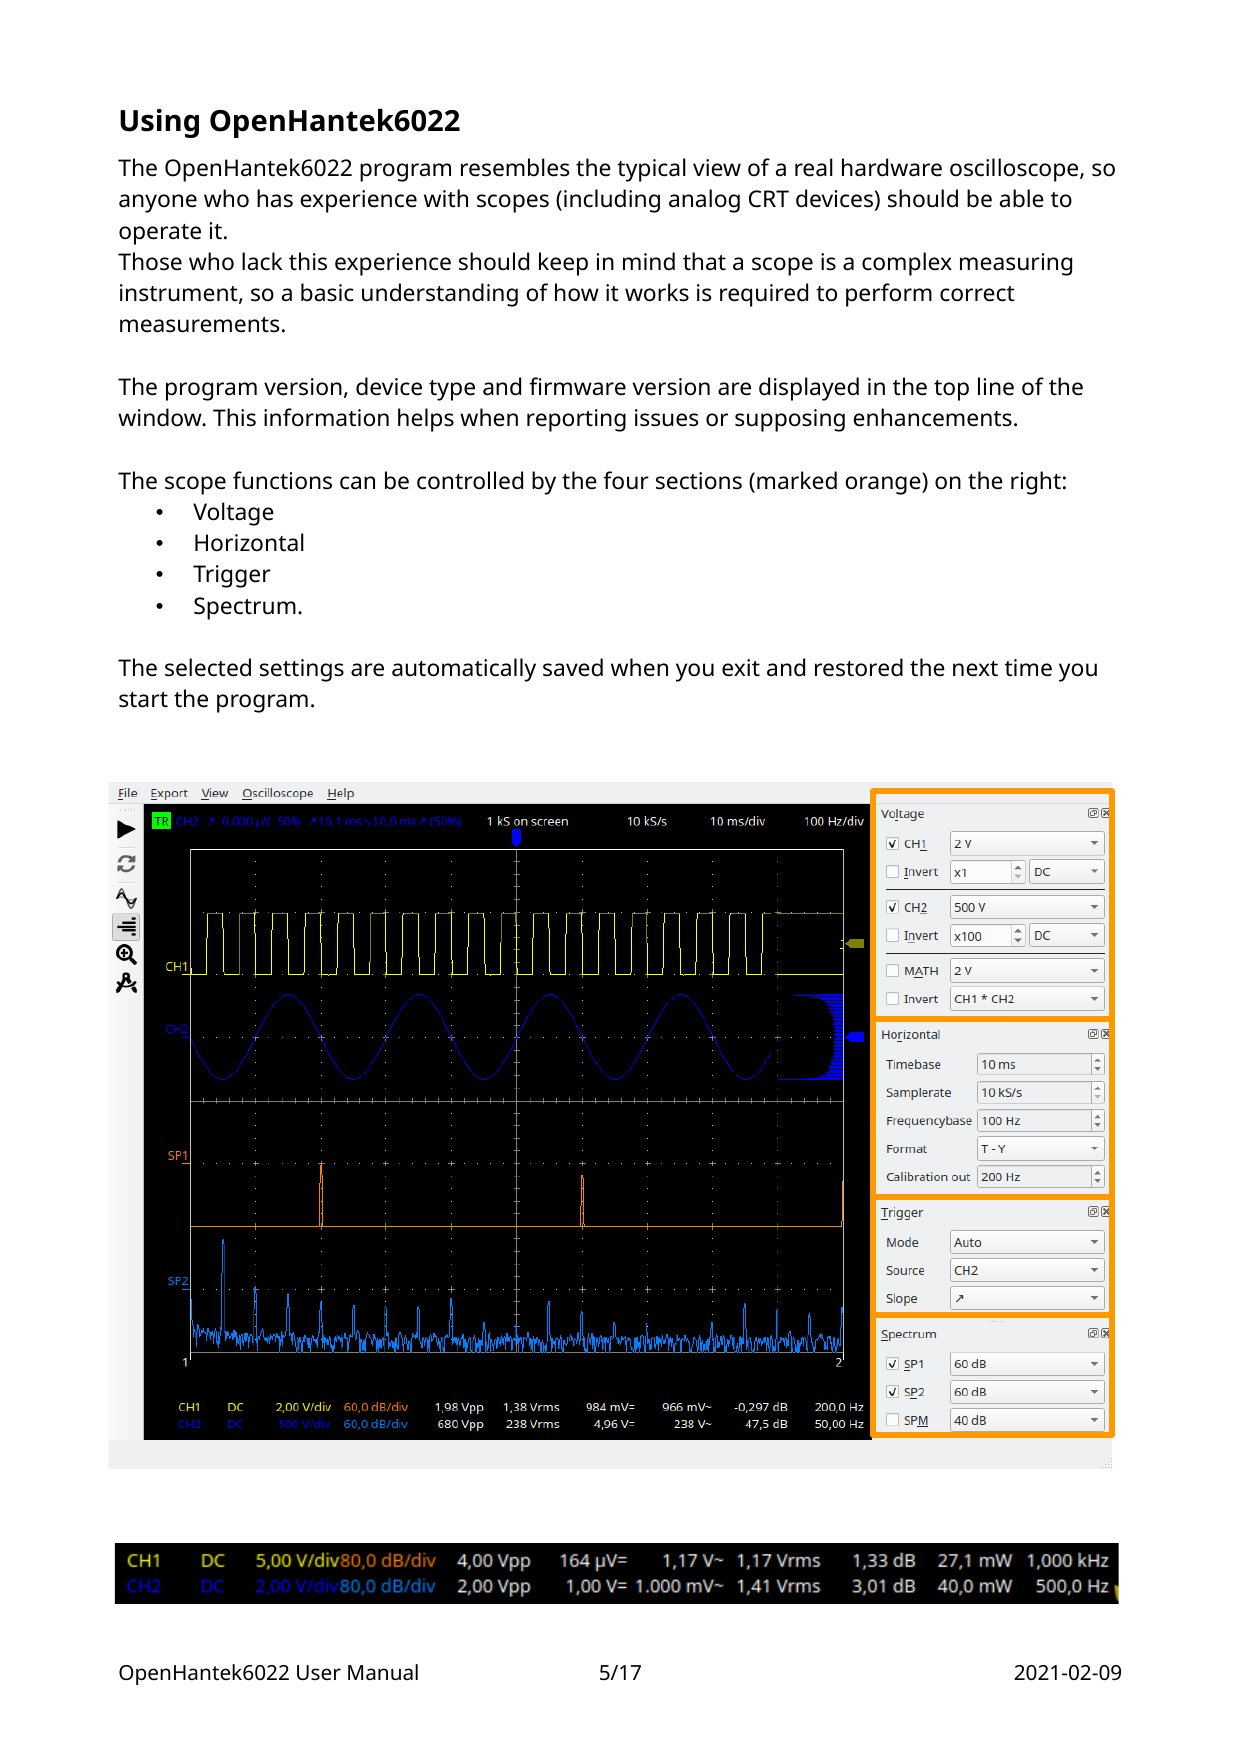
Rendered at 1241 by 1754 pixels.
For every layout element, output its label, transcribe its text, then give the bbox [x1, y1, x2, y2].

picture [876, 1318, 1109, 1432]
list Horizontal [156, 527, 1122, 558]
picture [876, 794, 1109, 1016]
picture [108, 782, 1113, 1469]
text The program version, device type and firmware version are displayed in the top line of the window. This information helps when reporting issues or supposing enhancements. [118, 371, 1122, 433]
list Trigger [156, 558, 1122, 590]
list Spectrum. [156, 590, 1122, 621]
list Voltage [156, 496, 1122, 527]
text The selected settings are automatically saved when you exit and restored the next time you start the program. [118, 652, 1122, 715]
text Those who lack this experience should keep in mind that a scope is a complex measuring instrument, so a basic understanding of how it works is required to perform correct measurements. [118, 246, 1122, 340]
picture [876, 1200, 1109, 1312]
subtitle Using OpenHantek6022 [118, 100, 1122, 140]
picture [114, 1543, 1119, 1604]
text The OpenHantek6022 program resembles the typical view of a real hardware oscilloscope, so anyone who has experience with scopes (including analog CRT devices) should be able to operate it. [118, 152, 1122, 246]
picture [876, 1022, 1109, 1194]
text The scope functions can be controlled by the four sections (marked orange) on the right: [118, 465, 1122, 496]
